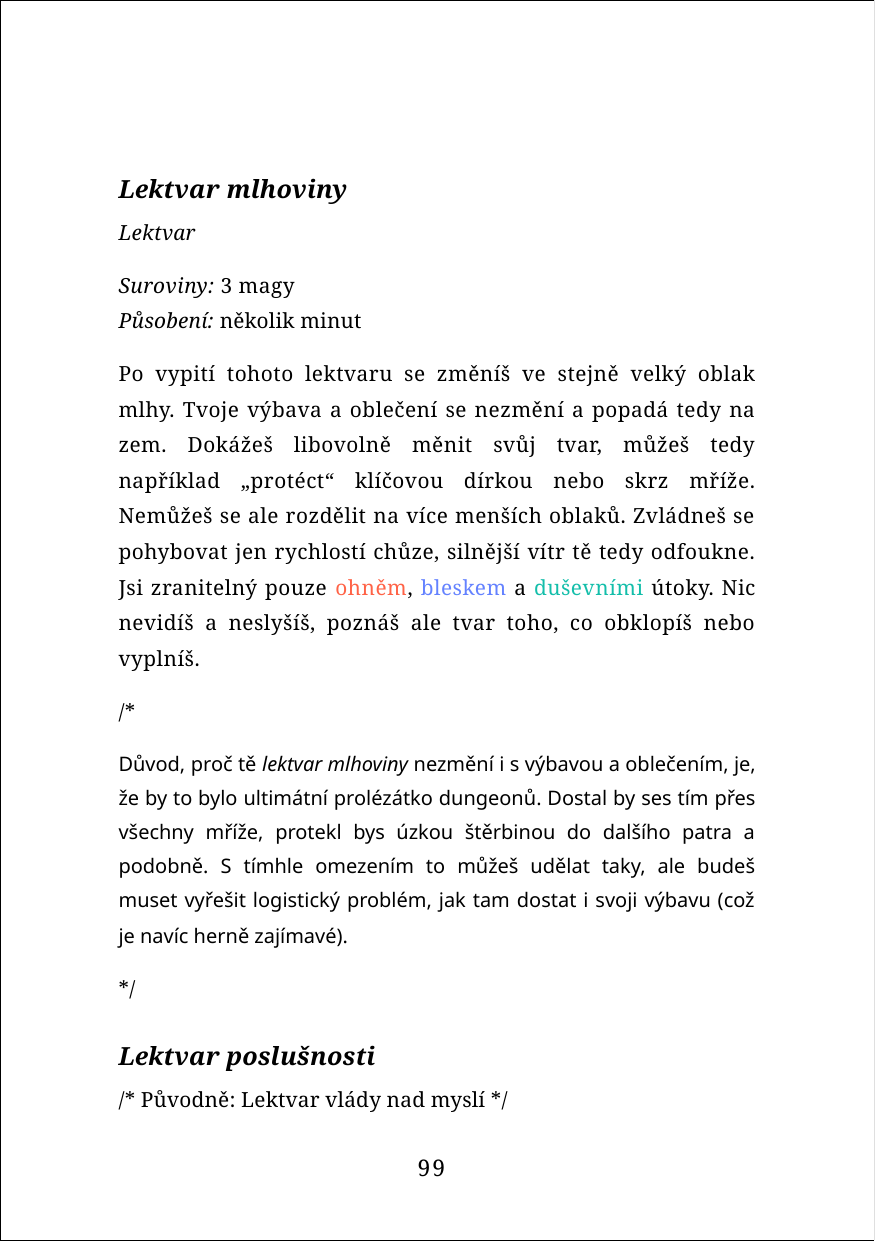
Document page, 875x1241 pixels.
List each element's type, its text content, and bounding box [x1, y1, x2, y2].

text /* [118, 697, 756, 725]
text */ [118, 974, 756, 1002]
text Lektvar [118, 218, 756, 246]
text Po vypití tohoto lektvaru se změníš ve stejně velký oblak mlhy. Tvoje výbava a oblečení se nezmění a popadá tedy na zem. Dokážeš libovolně měnit svůj tvar, můžeš tedy například „protéct“ klíčovou dírkou nebo skrz mříže. Nemůžeš se ale rozdělit na více menších oblaků. Zvládneš se pohybovat jen rychlostí chůze, silnější vítr tě tedy odfoukne. Jsi zranitelný pouze ohněm, bleskem a duševními útoky. Nic nevidíš a neslyšíš, poznáš ale tvar toho, co obklopíš nebo vyplníš. [118, 359, 756, 672]
text Důvod, proč tě lektvar mlhoviny nezmění i s výbavou a oblečením, je, že by to bylo ultimátní prolézátko dungeonů. Dostal by ses tím přes všechny mříže, protekl bys úzkou štěrbinou do dalšího patra a podobně. S tímhle omezením to můžeš udělat taky, ale budeš muset vyřešit logistický problém, jak tam dostat i svoji výbavu (což je navíc herně zajímavé). [118, 750, 756, 949]
subtitle Lektvar mlhoviny [118, 172, 756, 206]
text Suroviny: 3 magy Působení: několik minut [118, 271, 756, 335]
text /* Původně: Lektvar vlády nad myslí */ [118, 1085, 756, 1113]
subtitle Lektvar poslušnosti [118, 1039, 756, 1073]
